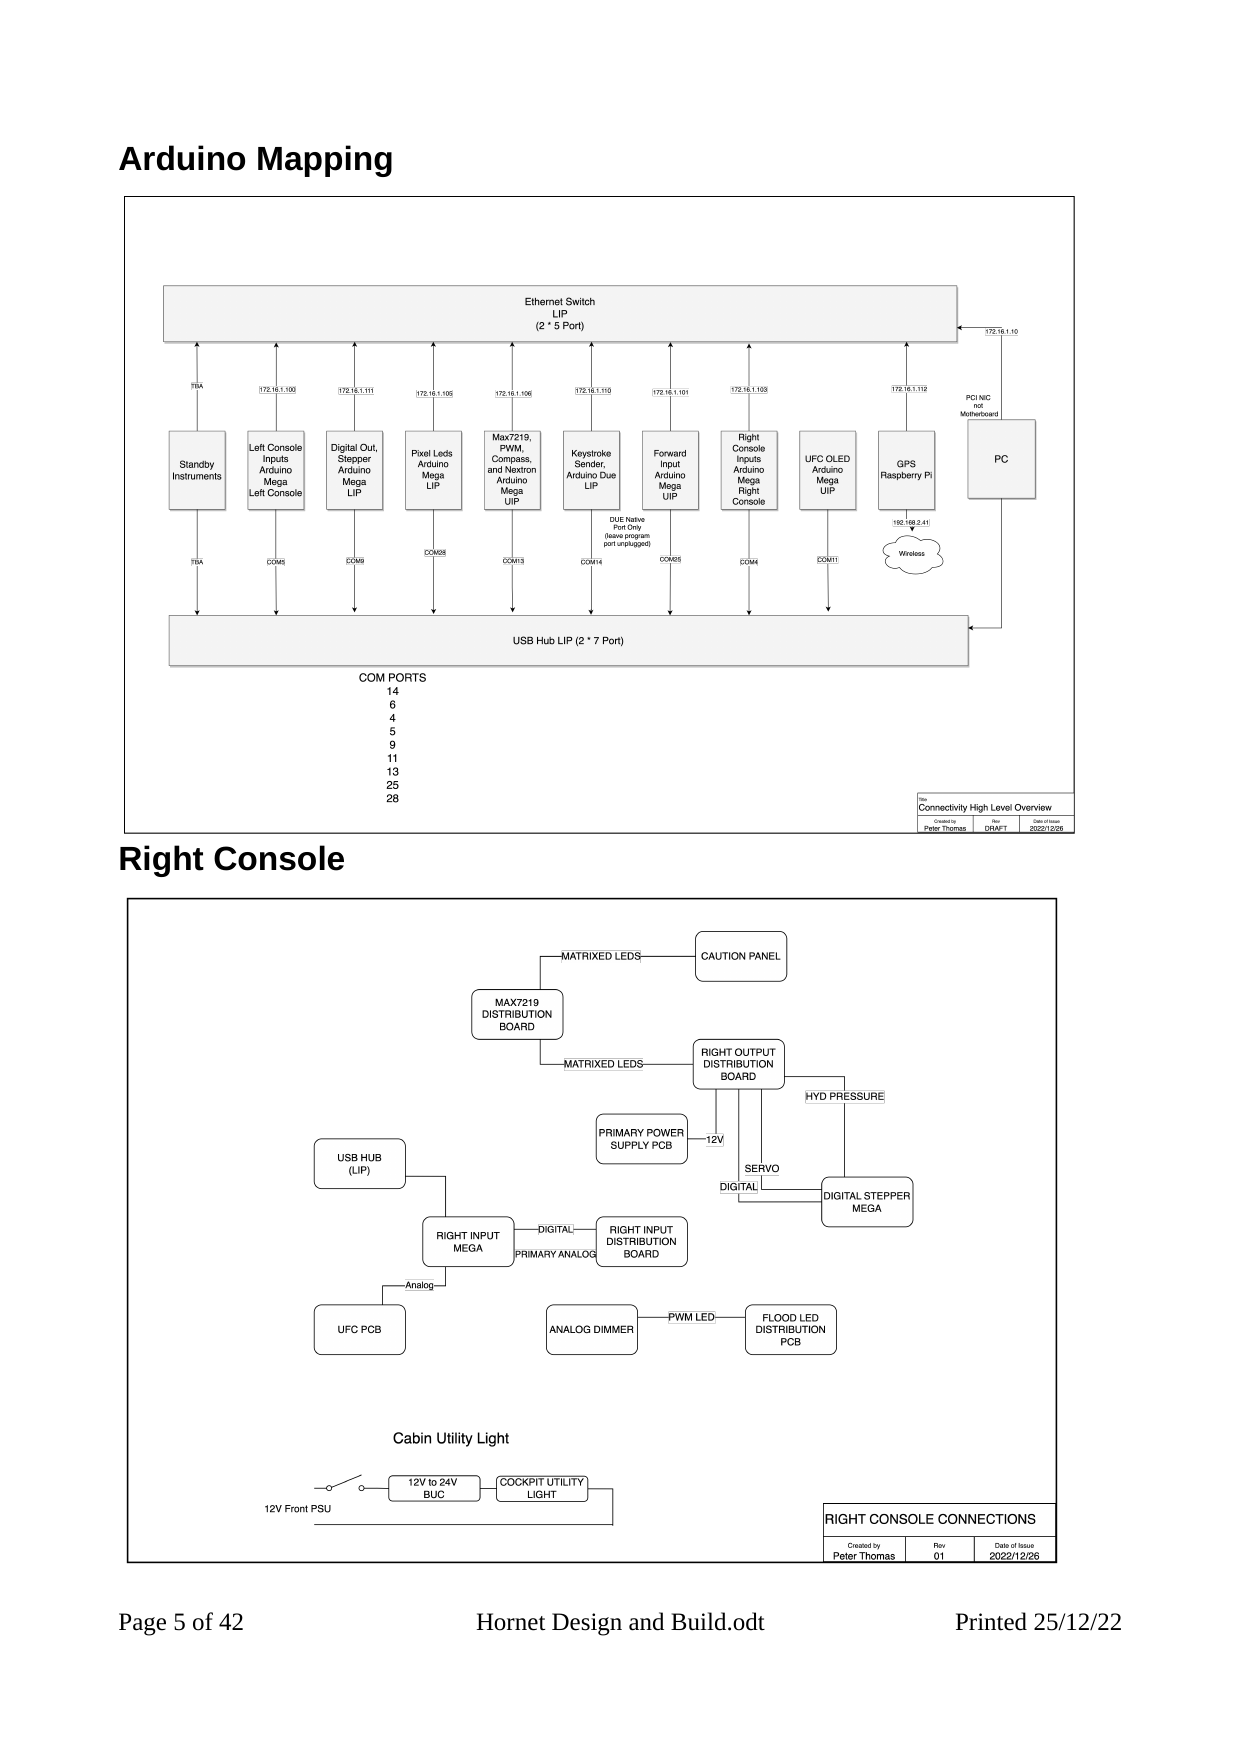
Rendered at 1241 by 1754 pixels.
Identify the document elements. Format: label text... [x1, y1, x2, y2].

subtitle Arduino Mapping [118, 139, 1122, 178]
picture [118, 889, 1065, 1571]
picture [118, 190, 1080, 839]
subtitle Right Console [118, 839, 1122, 877]
